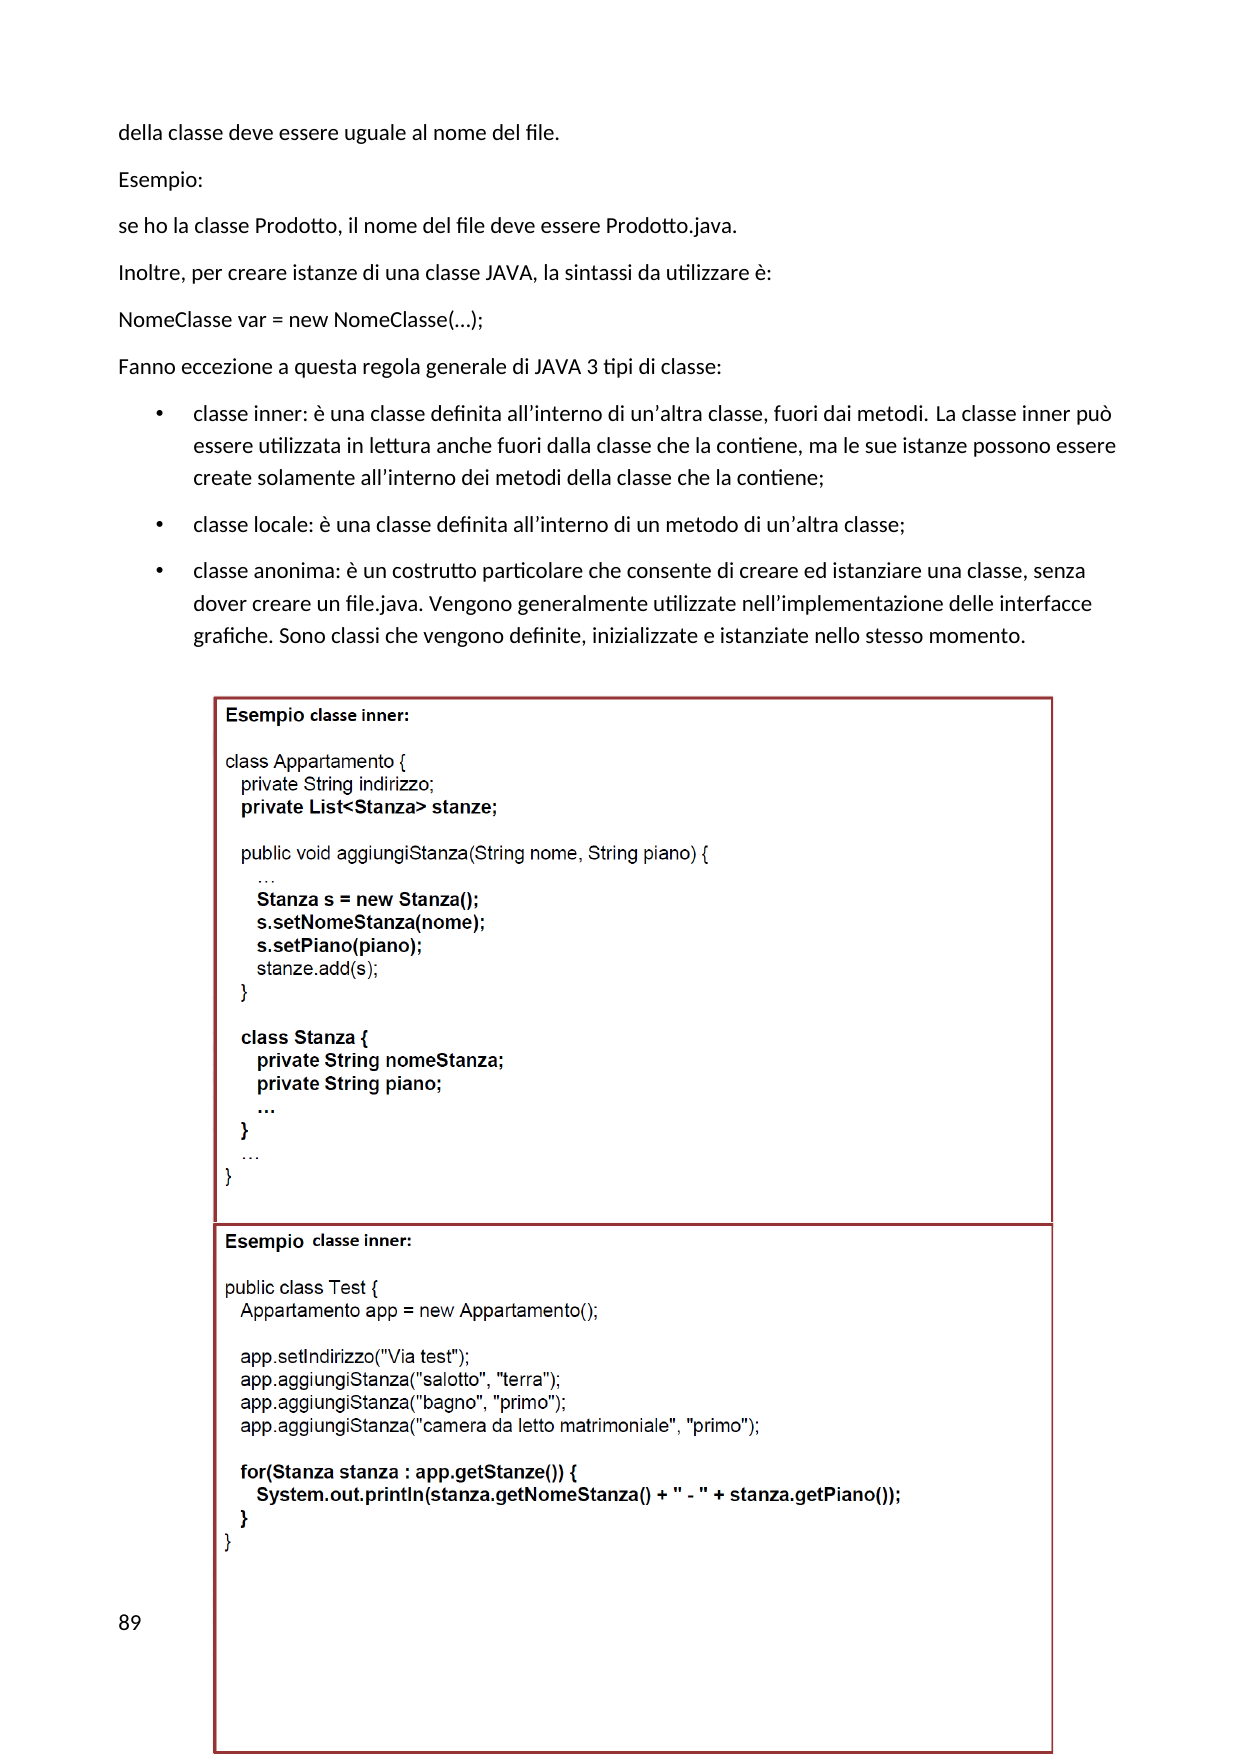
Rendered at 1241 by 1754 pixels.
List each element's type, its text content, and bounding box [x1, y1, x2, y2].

text Inoltre, per creare istanze di una classe JAVA, la sintassi da utilizzare è: [118, 258, 1122, 286]
text se ho la classe Prodotto, il nome del file deve essere Prodotto.java. [118, 212, 1122, 240]
list classe locale: è una classe definita all’interno di un metodo di un’altra classe; [156, 510, 1122, 538]
text Esempio: [118, 165, 1122, 193]
text NomeClasse var = new NomeClasse(…); [118, 305, 1122, 333]
picture [212, 695, 1054, 1754]
list classe inner: è una classe definita all’interno di un’altra classe, fuori dai metodi. La classe inner può essere utilizzata in lettura anche fuori dalla classe che la contiene, ma le sue istanze possono essere create solamente all’interno dei metodi della classe che la contiene; [156, 399, 1122, 491]
text Fanno eccezione a questa regola generale di JAVA 3 tipi di classe: [118, 352, 1122, 380]
list classe anonima: è un costrutto particolare che consente di creare ed istanziare una classe, senza dover creare un file.java. Vengono generalmente utilizzate nell’implementazione delle interfacce grafiche. Sono classi che vengono definite, inizializzate e istanziate nello stesso momento. [156, 557, 1122, 649]
text della classe deve essere uguale al nome del file. [118, 118, 1122, 146]
